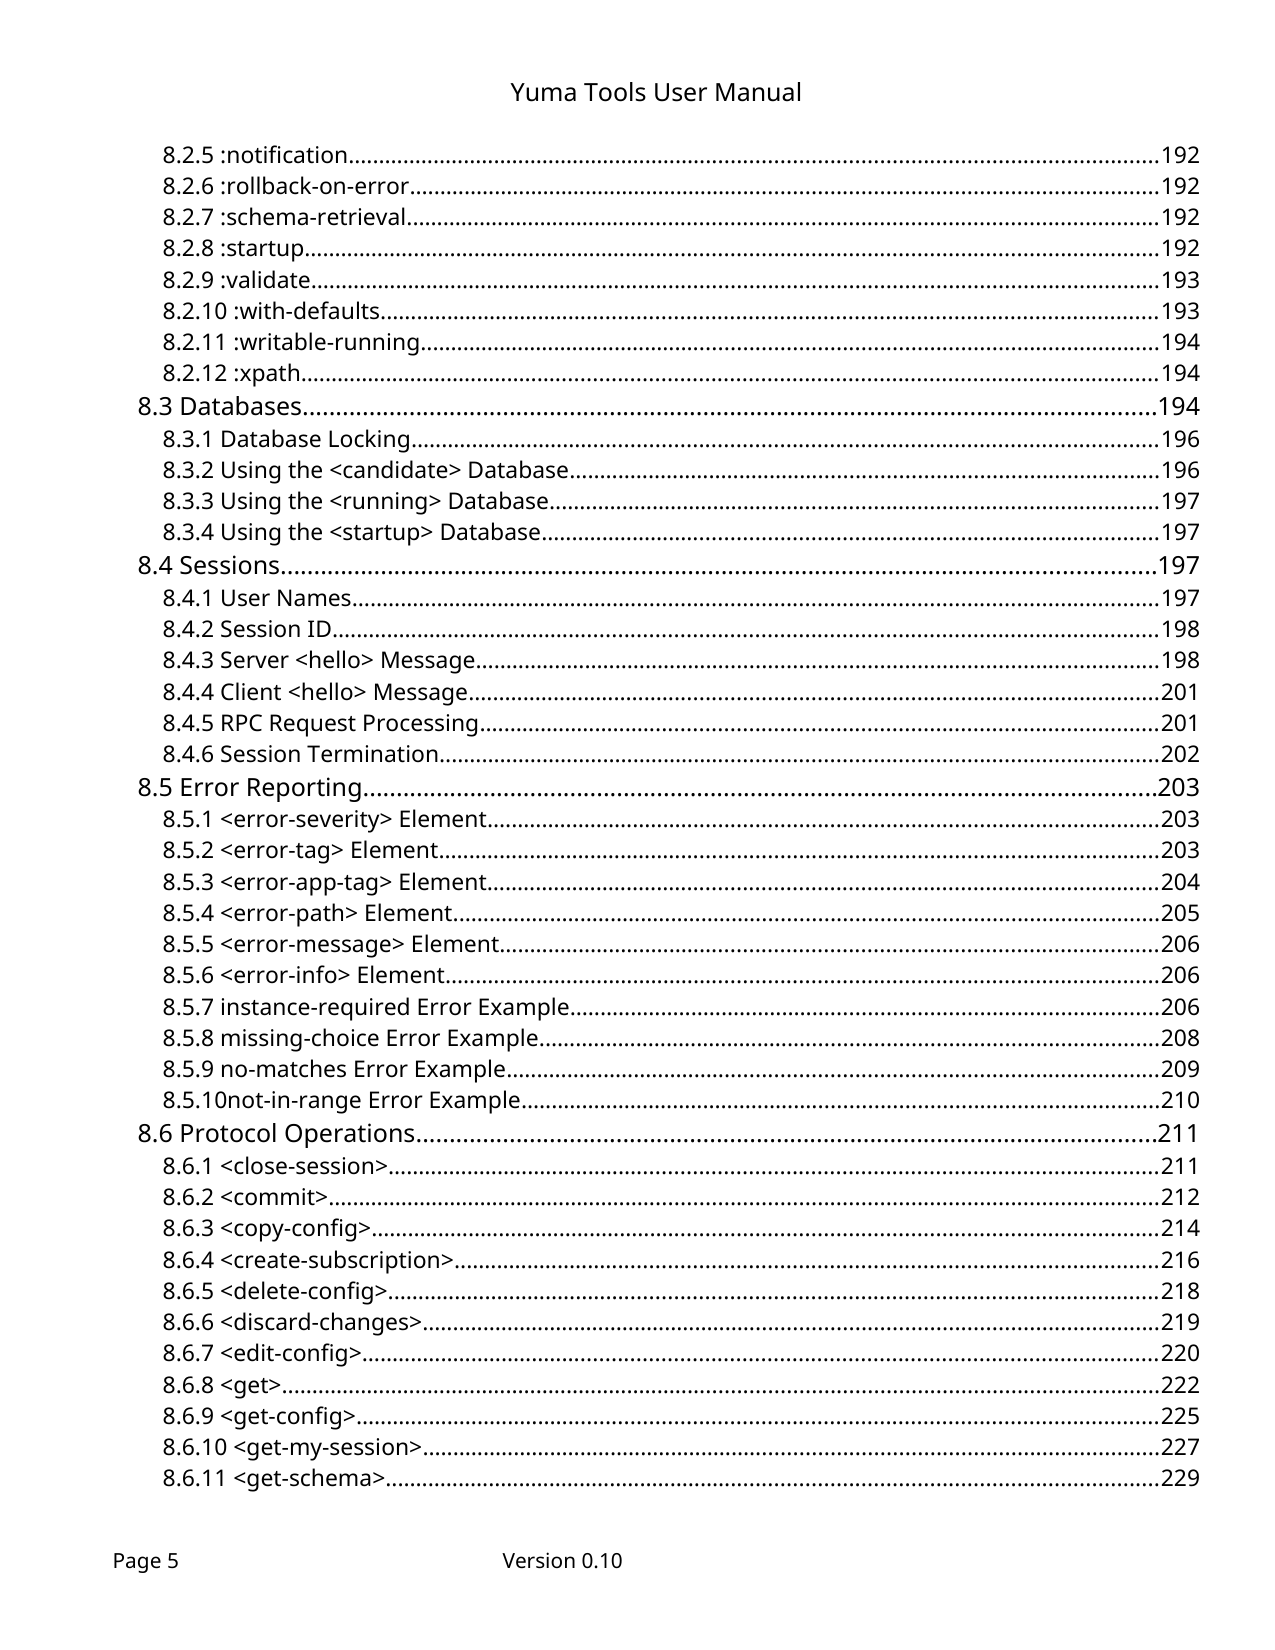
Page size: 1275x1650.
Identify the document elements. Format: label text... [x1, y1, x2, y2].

text 8.5.4 <error-path> Element 205 [162, 897, 1200, 928]
text 8.5.10not-in-range Error Example 210 [162, 1084, 1200, 1116]
text 8.2.12 :xpath 194 [162, 357, 1200, 388]
text 8.5.1 <error-severity> Element 203 [162, 803, 1200, 834]
text 8.3.2 Using the <candidate> Database 196 [162, 454, 1200, 485]
text 8.5.3 <error-app-tag> Element 204 [162, 866, 1200, 897]
text 8.2.11 :writable-running 194 [162, 326, 1200, 357]
text 8.4.3 Server <hello> Message 198 [162, 644, 1200, 675]
text 8.5 Error Reporting 203 [137, 769, 1200, 803]
text 8.6.10 <get-my-session> 227 [162, 1431, 1200, 1462]
text 8.2.5 :notification 192 [162, 138, 1200, 170]
text 8.2.8 :startup 192 [162, 232, 1200, 263]
text 8.6 Protocol Operations 211 [137, 1116, 1200, 1150]
text 8.2.7 :schema-retrieval 192 [162, 201, 1200, 232]
text 8.5.5 <error-message> Element 206 [162, 928, 1200, 959]
text 8.3.3 Using the <running> Database 197 [162, 485, 1200, 516]
text 8.6.1 <close-session> 211 [162, 1150, 1200, 1181]
text 8.5.6 <error-info> Element 206 [162, 959, 1200, 991]
text 8.6.9 <get-config> 225 [162, 1400, 1200, 1431]
text 8.2.9 :validate 193 [162, 263, 1200, 295]
text 8.4.4 Client <hello> Message 201 [162, 675, 1200, 707]
text 8.5.8 missing-choice Error Example 208 [162, 1022, 1200, 1053]
text 8.4.5 RPC Request Processing 201 [162, 707, 1200, 738]
text 8.6.11 <get-schema> 229 [162, 1462, 1200, 1493]
text 8.6.6 <discard-changes> 219 [162, 1306, 1200, 1337]
text 8.4.6 Session Termination 202 [162, 738, 1200, 769]
text 8.4.2 Session ID 198 [162, 613, 1200, 644]
text 8.4.1 User Names 197 [162, 582, 1200, 613]
text 8.4 Sessions 197 [137, 548, 1200, 582]
text 8.3.1 Database Locking 196 [162, 423, 1200, 454]
text 8.6.7 <edit-config> 220 [162, 1337, 1200, 1368]
text 8.5.7 instance-required Error Example 206 [162, 991, 1200, 1022]
text 8.5.9 no-matches Error Example 209 [162, 1053, 1200, 1084]
text 8.6.2 <commit> 212 [162, 1181, 1200, 1212]
text 8.6.5 <delete-config> 218 [162, 1275, 1200, 1306]
text 8.6.4 <create-subscription> 216 [162, 1243, 1200, 1275]
text 8.3.4 Using the <startup> Database 197 [162, 516, 1200, 548]
text 8.2.6 :rollback-on-error 192 [162, 170, 1200, 201]
text 8.5.2 <error-tag> Element 203 [162, 834, 1200, 866]
text 8.6.8 <get> 222 [162, 1368, 1200, 1400]
text 8.6.3 <copy-config> 214 [162, 1212, 1200, 1243]
text 8.2.10 :with-defaults 193 [162, 295, 1200, 326]
text 8.3 Databases 194 [137, 388, 1200, 423]
